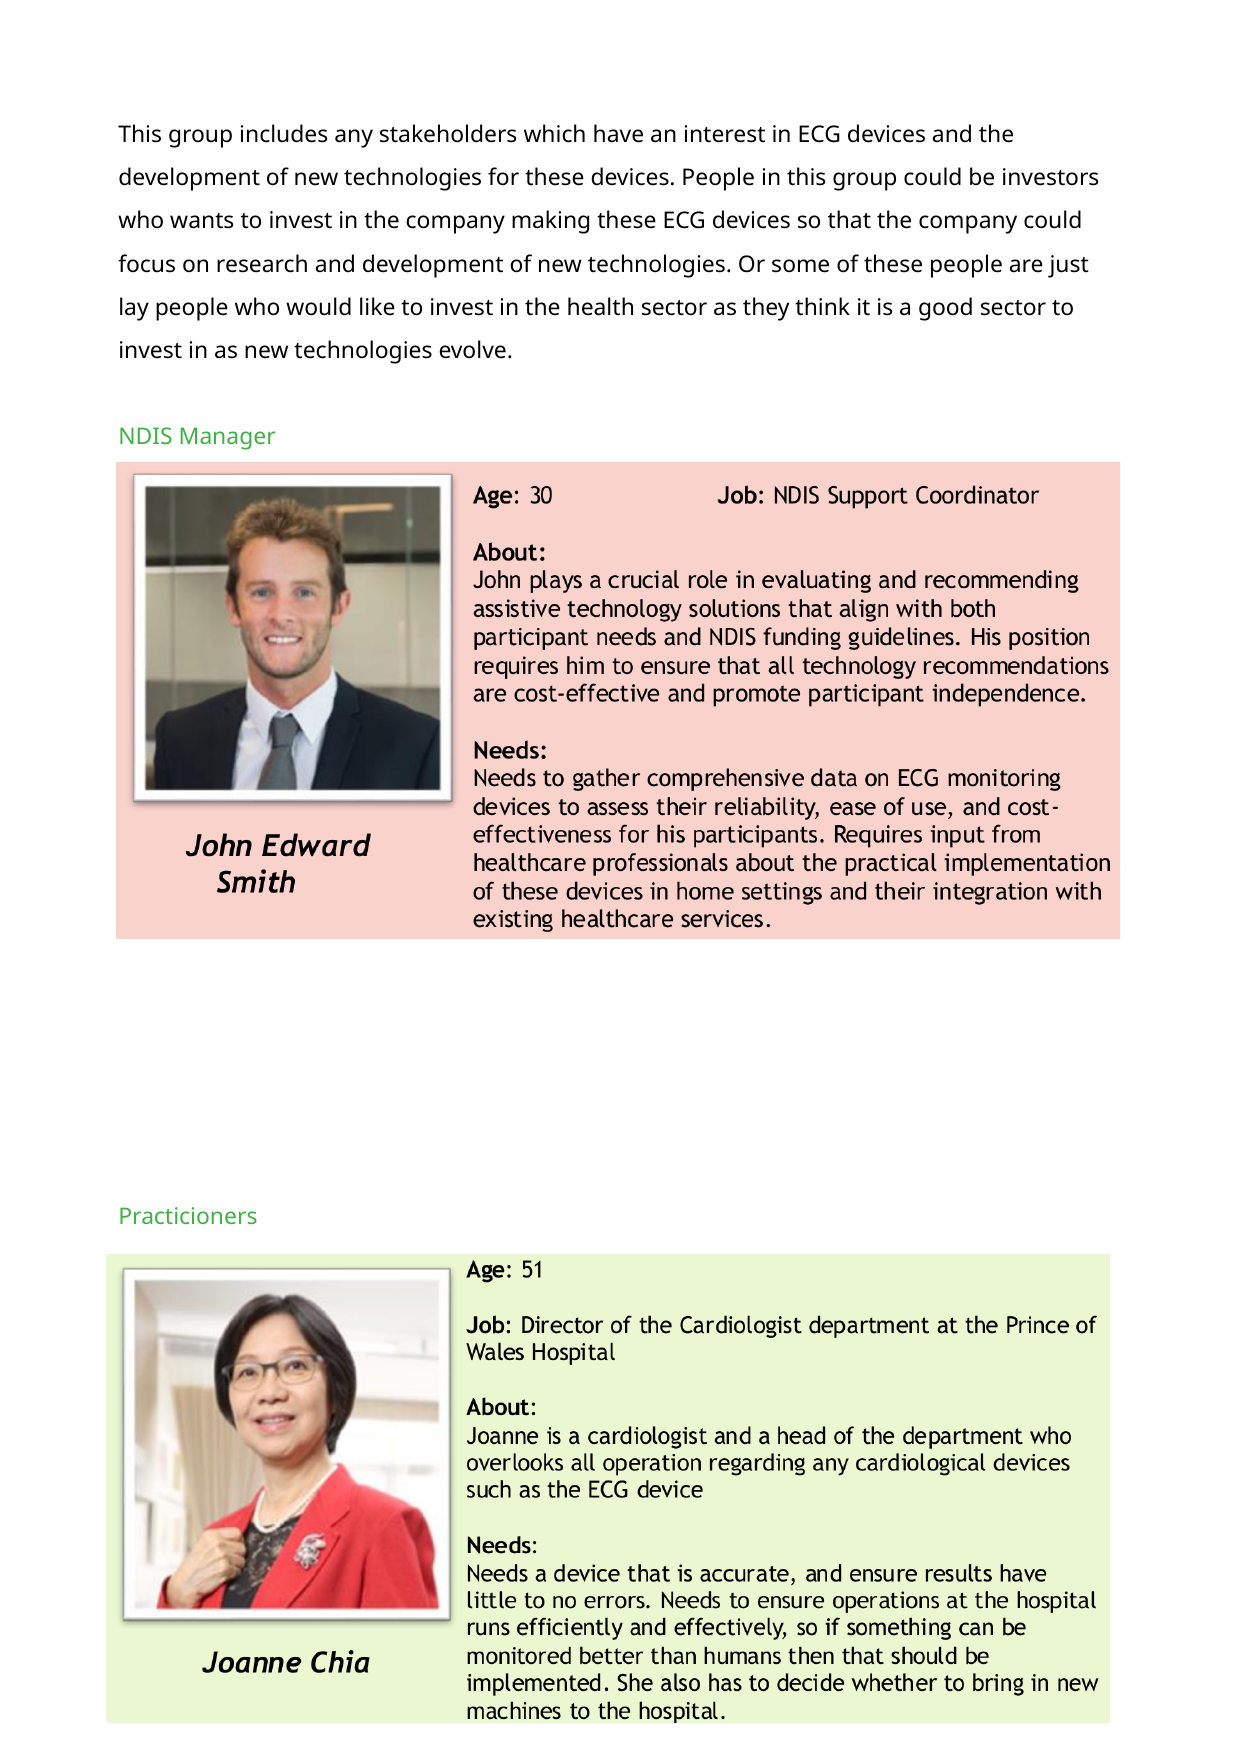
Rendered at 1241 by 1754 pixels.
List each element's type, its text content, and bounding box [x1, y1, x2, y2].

text This group includes any stakeholders which have an interest in ECG devices and the development of new technologies for these devices. People in this group could be investors who wants to invest in the company making these ECG devices so that the company could focus on research and development of new technologies. Or some of these people are just lay people who would like to invest in the health sector as they think it is a good sector to invest in as new technologies evolve. [118, 118, 1122, 365]
text NDIS Manager [118, 377, 1122, 451]
picture [106, 1254, 1110, 1723]
text Practicioners [118, 1200, 1122, 1231]
picture [116, 462, 1121, 939]
